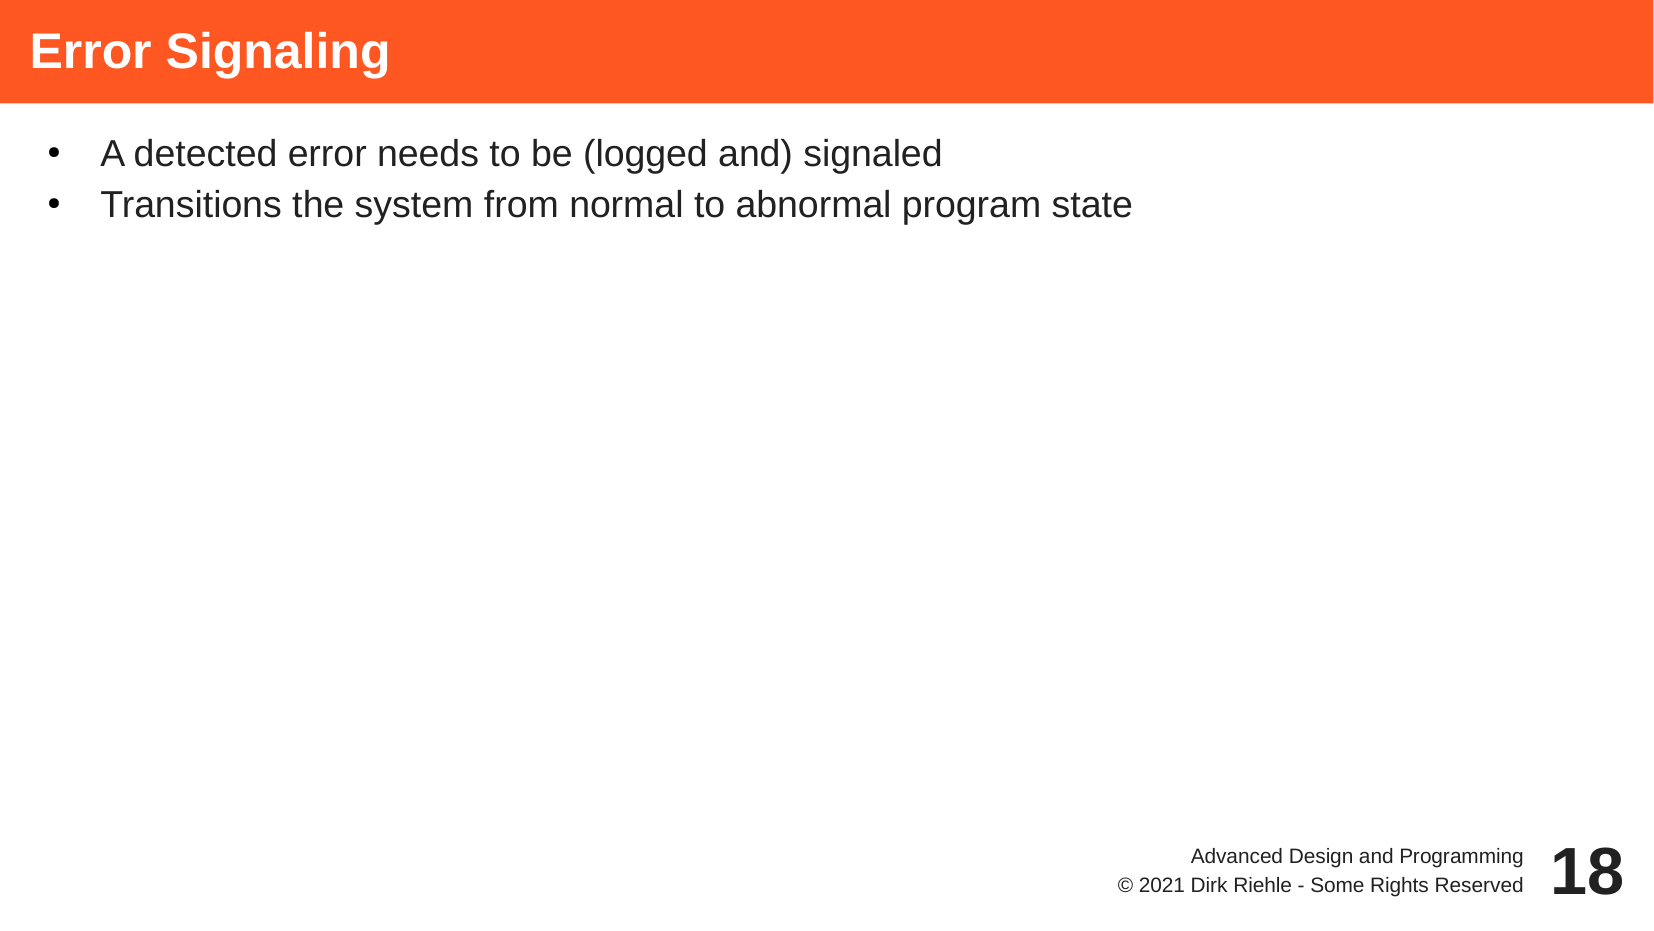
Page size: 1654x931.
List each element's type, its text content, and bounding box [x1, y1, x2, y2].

title Error Signaling [0, 0, 1654, 104]
list A detected error needs to be (logged and) signaled Transitions the system from normal to abnormal program state [29, 132, 1625, 813]
